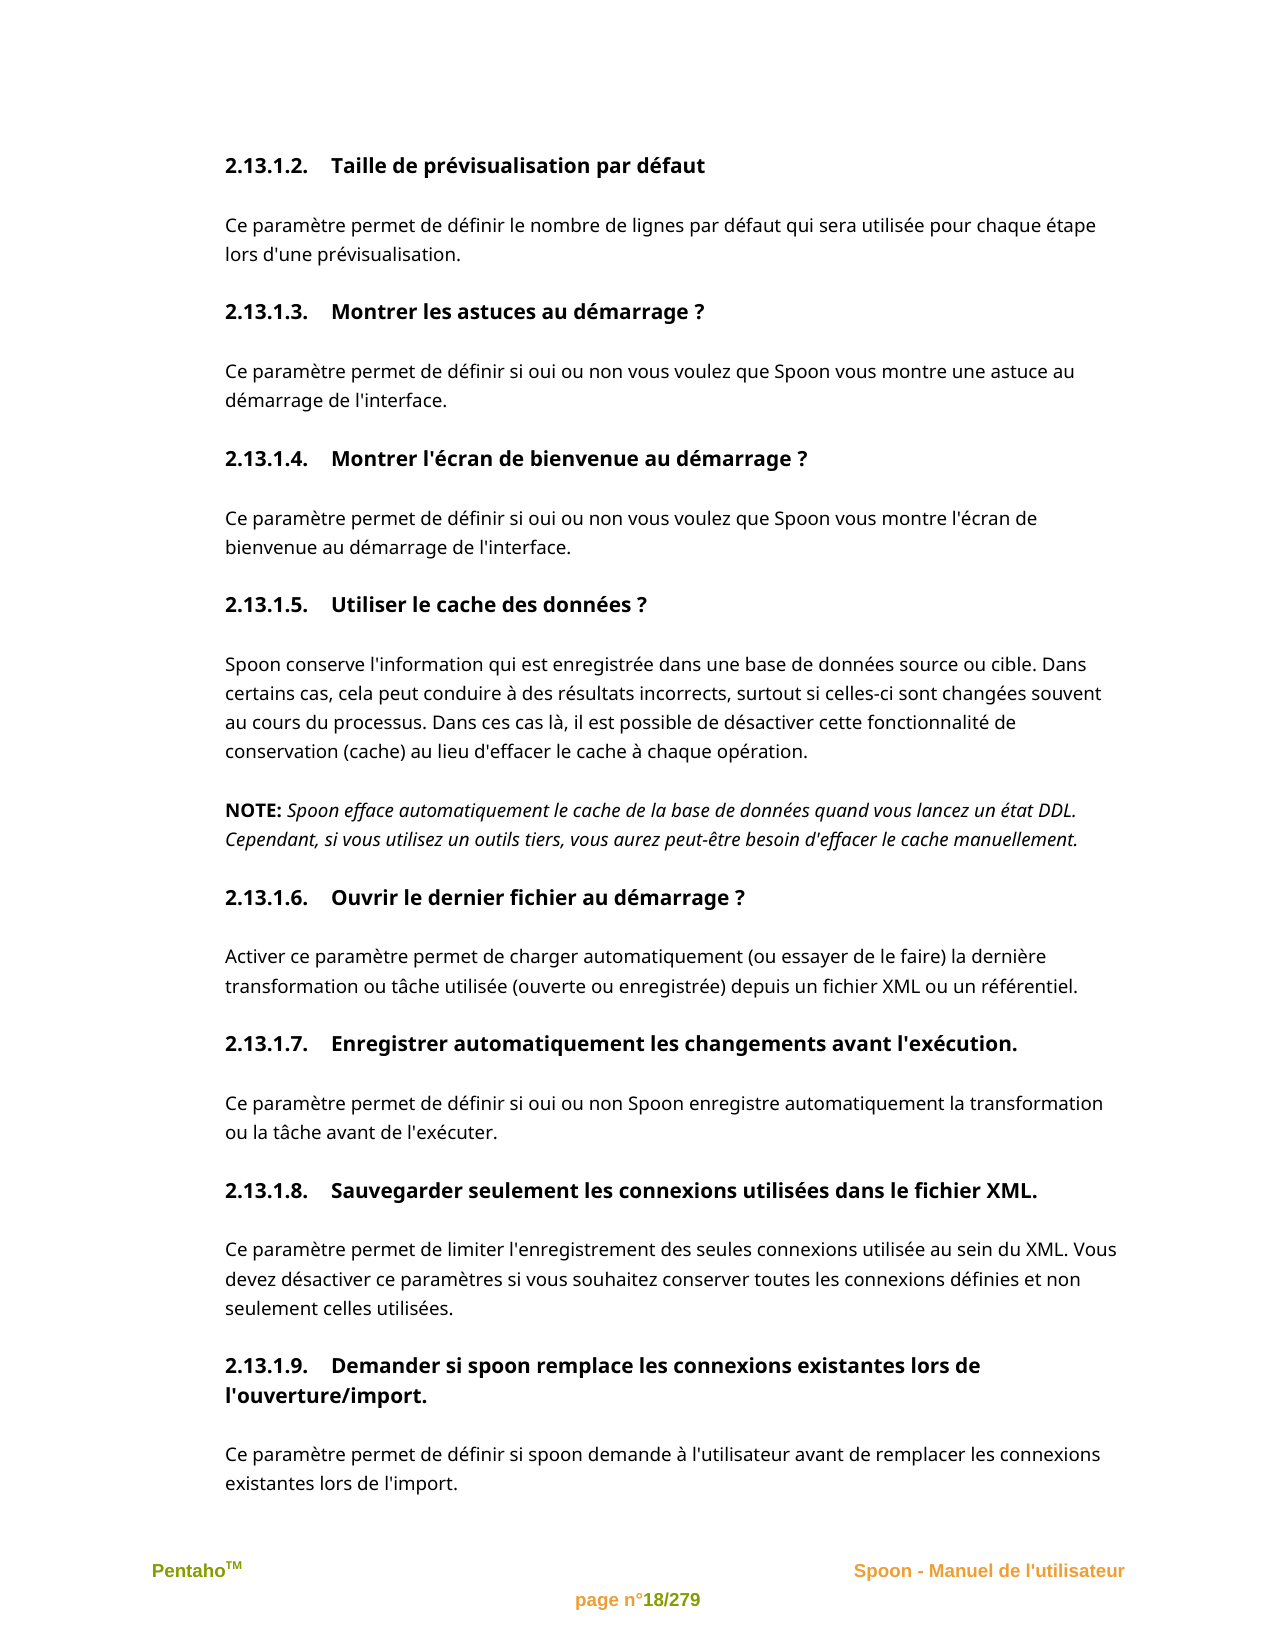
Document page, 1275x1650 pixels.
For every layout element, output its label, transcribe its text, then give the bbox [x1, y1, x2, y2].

text Ce paramètre permet de définir le nombre de lignes par défaut qui sera utilisée pour chaque étape lors d'une prévisualisation. [225, 209, 1125, 267]
subtitle Montrer l'écran de bienvenue au démarrage ? [225, 443, 1125, 472]
subtitle Enregistrer automatiquement les changements avant l'exécution. [225, 1028, 1125, 1058]
subtitle Montrer les astuces au démarrage ? [225, 296, 1125, 326]
text NOTE: Spoon efface automatiquement le cache de la base de données quand vous lancez un état DDL. Cependant, si vous utilisez un outils tiers, vous aurez peut-être besoin d'effacer le cache manuellement. [225, 794, 1125, 852]
text Ce paramètre permet de définir si oui ou non Spoon enregistre automatiquement la transformation ou la tâche avant de l'exécuter. [225, 1087, 1125, 1145]
text Ce paramètre permet de définir si oui ou non vous voulez que Spoon vous montre l'écran de bienvenue au démarrage de l'interface. [225, 502, 1125, 560]
text Ce paramètre permet de définir si spoon demande à l'utilisateur avant de remplacer les connexions existantes lors de l'import. [225, 1438, 1125, 1497]
text Activer ce paramètre permet de charger automatiquement (ou essayer de le faire) la dernière transformation ou tâche utilisée (ouverte ou enregistrée) depuis un fichier XML ou un référentiel. [225, 941, 1125, 999]
subtitle Utiliser le cache des données ? [225, 589, 1125, 618]
subtitle Taille de prévisualisation par défaut [225, 150, 1125, 179]
text Ce paramètre permet de définir si oui ou non vous voulez que Spoon vous montre une astuce au démarrage de l'interface. [225, 355, 1125, 413]
subtitle Demander si spoon remplace les connexions existantes lors de l'ouverture/import. [225, 1351, 1125, 1409]
text Ce paramètre permet de limiter l'enregistrement des seules connexions utilisée au sein du XML. Vous devez désactiver ce paramètres si vous souhaitez conserver toutes les connexions définies et non seulement celles utilisées. [225, 1233, 1125, 1321]
subtitle Sauvegarder seulement les connexions utilisées dans le fichier XML. [225, 1175, 1125, 1204]
text Spoon conserve l'information qui est enregistrée dans une base de données source ou cible. Dans certains cas, cela peut conduire à des résultats incorrects, surtout si celles-ci sont changées souvent au cours du processus. Dans ces cas là, il est possible de désactiver cette fonctionnalité de conservation (cache) au lieu d'effacer le cache à chaque opération. [225, 648, 1125, 765]
subtitle Ouvrir le dernier fichier au démarrage ? [225, 882, 1125, 911]
